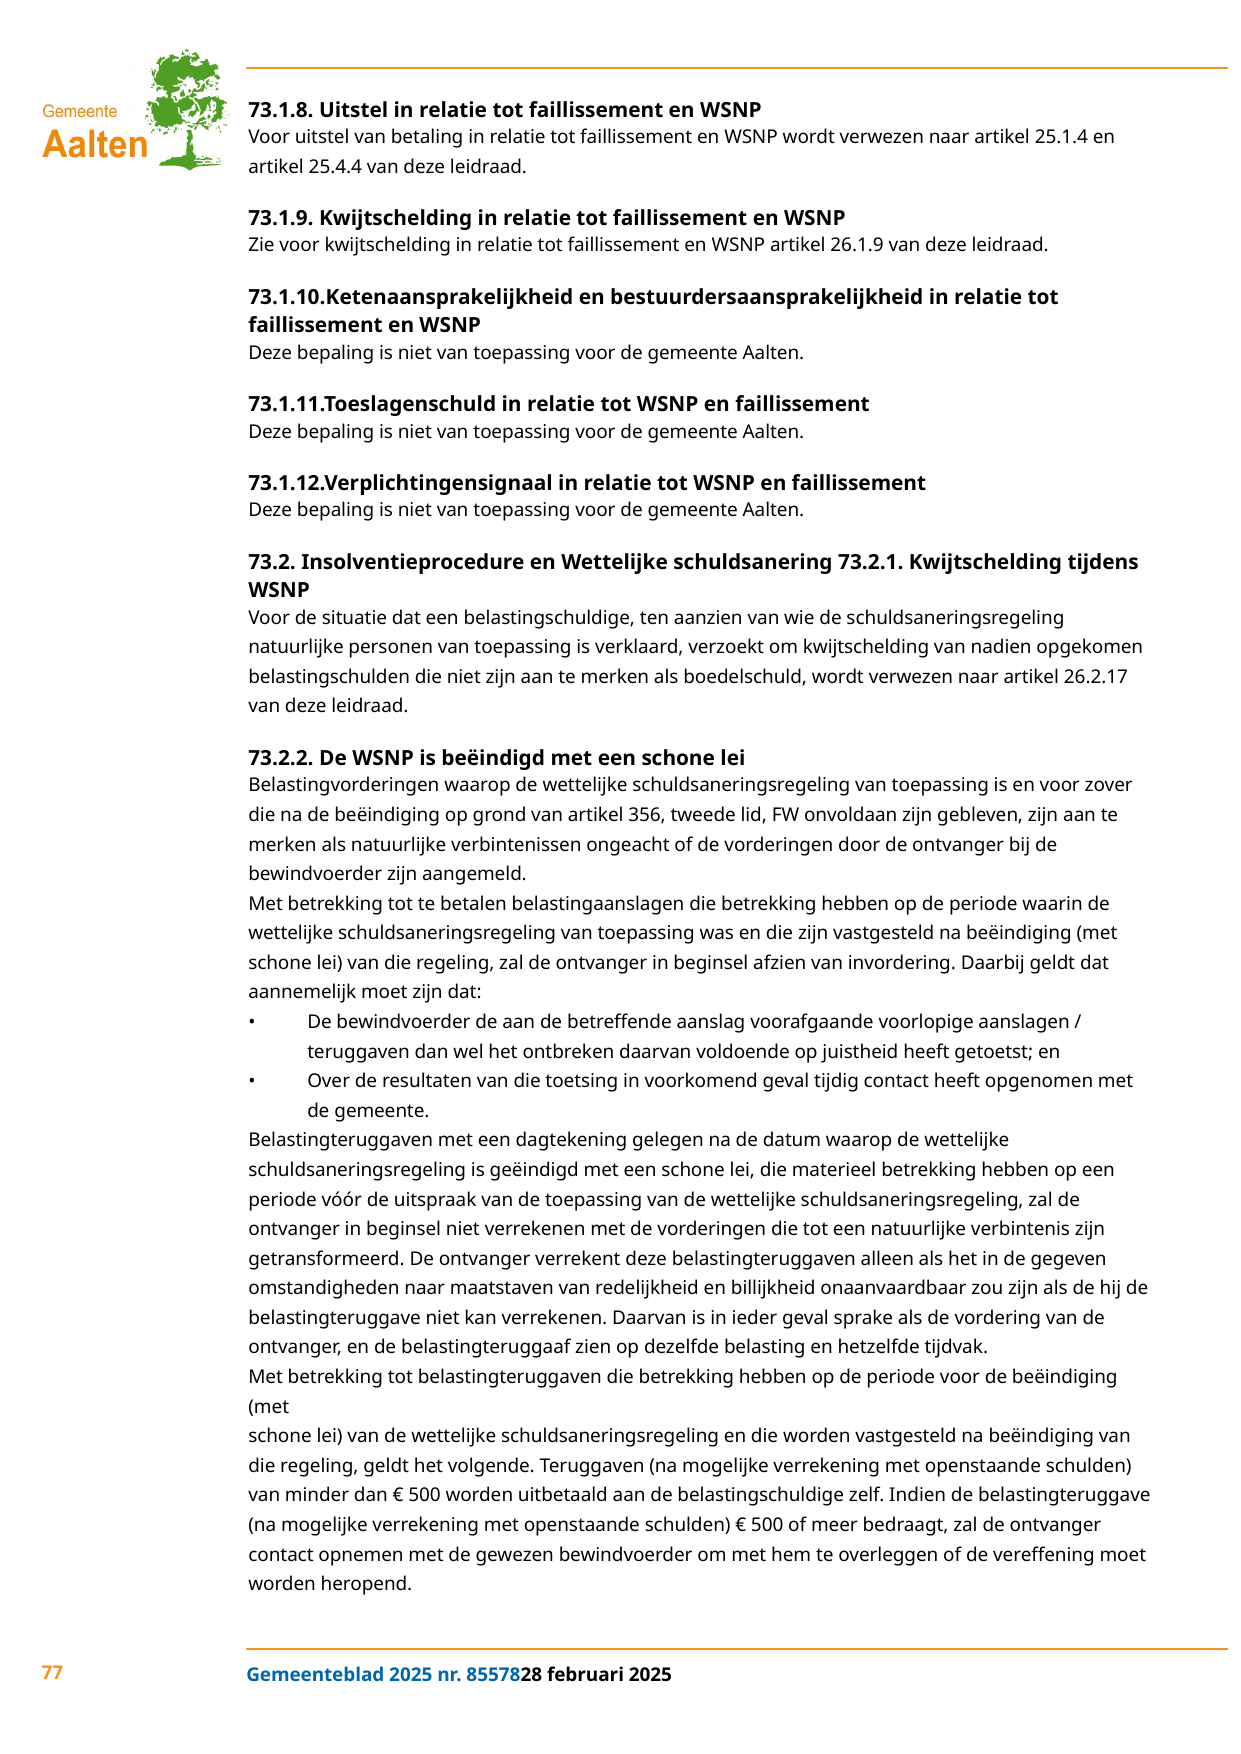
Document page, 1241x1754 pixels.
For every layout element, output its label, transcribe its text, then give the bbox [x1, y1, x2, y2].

text Deze bepaling is niet van toepassing voor de gemeente Aalten. [248, 418, 1152, 443]
text Voor uitstel van betaling in relatie tot faillissement en WSNP wordt verwezen naar artikel 25.1.4 en artikel 25.4.4 van deze leidraad. [248, 123, 1152, 178]
list Over de resultaten van die toetsing in voorkomend geval tijdig contact heeft opgenomen met de gemeente. [248, 1067, 1152, 1123]
text 73.2. Insolventieprocedure en Wettelijke schuldsanering 73.2.1. Kwijtschelding tijdens WSNP [248, 547, 1152, 604]
text Belastingteruggaven met een dagtekening gelegen na de datum waarop de wettelijke schuldsaneringsregeling is geëindigd met een schone lei, die materieel betrekking hebben op een periode vóór de uitspraak van de toepassing van de wettelijke schuldsaneringsregeling, zal de ontvanger in beginsel niet verrekenen met de vorderingen die tot een natuurlijke verbintenis zijn getransformeerd. De ontvanger verrekent deze belastingteruggaven alleen als het in de gegeven omstandigheden naar maatstaven van redelijkheid en billijkheid onaanvaardbaar zou zijn als de hij de belastingteruggave niet kan verrekenen. Daarvan is in ieder geval sprake als de vordering van de ontvanger, en de belastingteruggaaf zien op dezelfde belasting en hetzelfde tijdvak. [248, 1127, 1152, 1359]
text 73.1.10.Ketenaansprakelijkheid en bestuurdersaansprakelijkheid in relatie tot faillissement en WSNP [248, 282, 1152, 339]
picture [41, 47, 231, 172]
text Voor de situatie dat een belastingschuldige, ten aanzien van wie de schuldsaneringsregeling natuurlijke personen van toepassing is verklaard, verzoekt om kwijtschelding van nadien opgekomen belastingschulden die niet zijn aan te merken als boedelschuld, wordt verwezen naar artikel 26.2.17 van deze leidraad. [248, 604, 1152, 718]
text Met betrekking tot belastingteruggaven die betrekking hebben op de periode voor de beëindiging (met [248, 1363, 1152, 1418]
text schone lei) van de wettelijke schuldsaneringsregeling en die worden vastgesteld na beëindiging van die regeling, geldt het volgende. Teruggaven (na mogelijke verrekening met openstaande schulden) van minder dan € 500 worden uitbetaald aan de belastingschuldige zelf. Indien de belastingteruggave (na mogelijke verrekening met openstaande schulden) € 500 of meer bedraagt, zal de ontvanger contact opnemen met de gewezen bewindvoerder om met hem te overleggen of de vereffening moet worden heropend. [248, 1422, 1152, 1596]
text Deze bepaling is niet van toepassing voor de gemeente Aalten. [248, 497, 1152, 522]
text 73.1.8. Uitstel in relatie tot faillissement en WSNP [248, 95, 1152, 123]
text Met betrekking tot te betalen belastingaanslagen die betrekking hebben op de periode waarin de wettelijke schuldsaneringsregeling van toepassing was en die zijn vastgesteld na beëindiging (met schone lei) van die regeling, zal de ontvanger in beginsel afzien van invordering. Daarbij geldt dat aannemelijk moet zijn dat: [248, 890, 1152, 1004]
text 73.1.11.Toeslagenschuld in relatie tot WSNP en faillissement [248, 389, 1152, 418]
text 73.1.12.Verplichtingensignaal in relatie tot WSNP en faillissement [248, 468, 1152, 497]
text Belastingvorderingen waarop de wettelijke schuldsaneringsregeling van toepassing is en voor zover die na de beëindiging op grond van artikel 356, tweede lid, FW onvoldaan zijn gebleven, zijn aan te merken als natuurlijke verbintenissen ongeacht of de vorderingen door de ontvanger bij de bewindvoerder zijn aangemeld. [248, 772, 1152, 886]
text 73.1.9. Kwijtschelding in relatie tot faillissement en WSNP [248, 203, 1152, 232]
list De bewindvoerder de aan de betreffende aanslag voorafgaande voorlopige aanslagen / teruggaven dan wel het ontbreken daarvan voldoende op juistheid heeft getoetst; en [248, 1008, 1152, 1063]
text Zie voor kwijtschelding in relatie tot faillissement en WSNP artikel 26.1.9 van deze leidraad. [248, 232, 1152, 257]
text Deze bepaling is niet van toepassing voor de gemeente Aalten. [248, 339, 1152, 365]
text 73.2.2. De WSNP is beëindigd met een schone lei [248, 743, 1152, 772]
